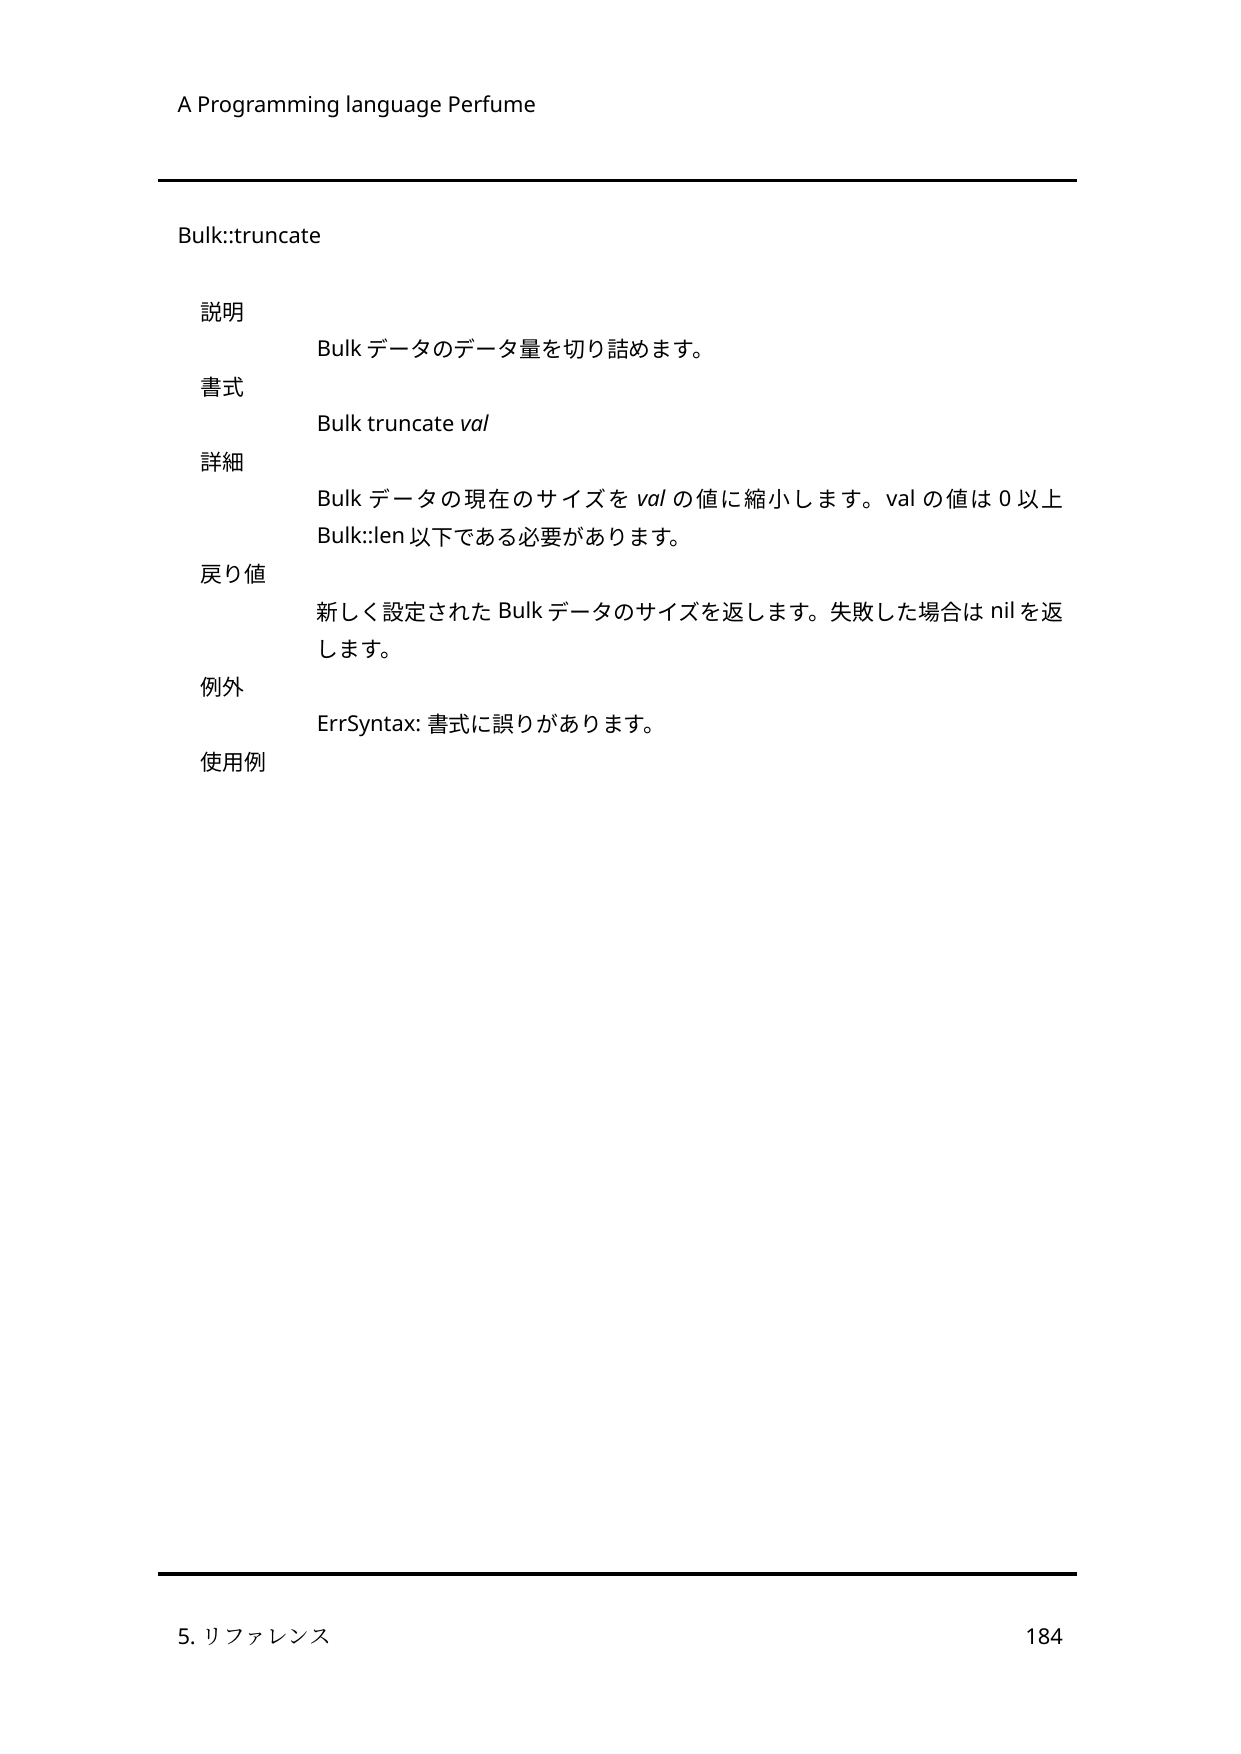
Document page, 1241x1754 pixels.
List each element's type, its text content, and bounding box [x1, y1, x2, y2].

table_cell 詳細 [200, 442, 317, 554]
table_cell 使用例 [200, 742, 317, 817]
table_cell Bulk truncate val [317, 367, 1063, 442]
subtitle Bulk::truncate [177, 217, 1063, 254]
table_cell Bulkデータの現在のサイズをvalの値に縮小します。valの値は0以上Bulk::len以下である必要があります。 [317, 442, 1063, 554]
table_header 説明 [200, 292, 317, 367]
table_cell ErrSyntax: 書式に誤りがあります。 [317, 667, 1063, 742]
table_cell 書式 [200, 367, 317, 442]
table_cell [317, 742, 1063, 817]
table_cell 例外 [200, 667, 317, 742]
table_cell 新しく設定されたBulkデータのサイズを返します。失敗した場合はnilを返します。 [317, 554, 1063, 667]
table_header Bulkデータのデータ量を切り詰めます。 [317, 292, 1063, 367]
table_cell 戻り値 [200, 554, 317, 667]
